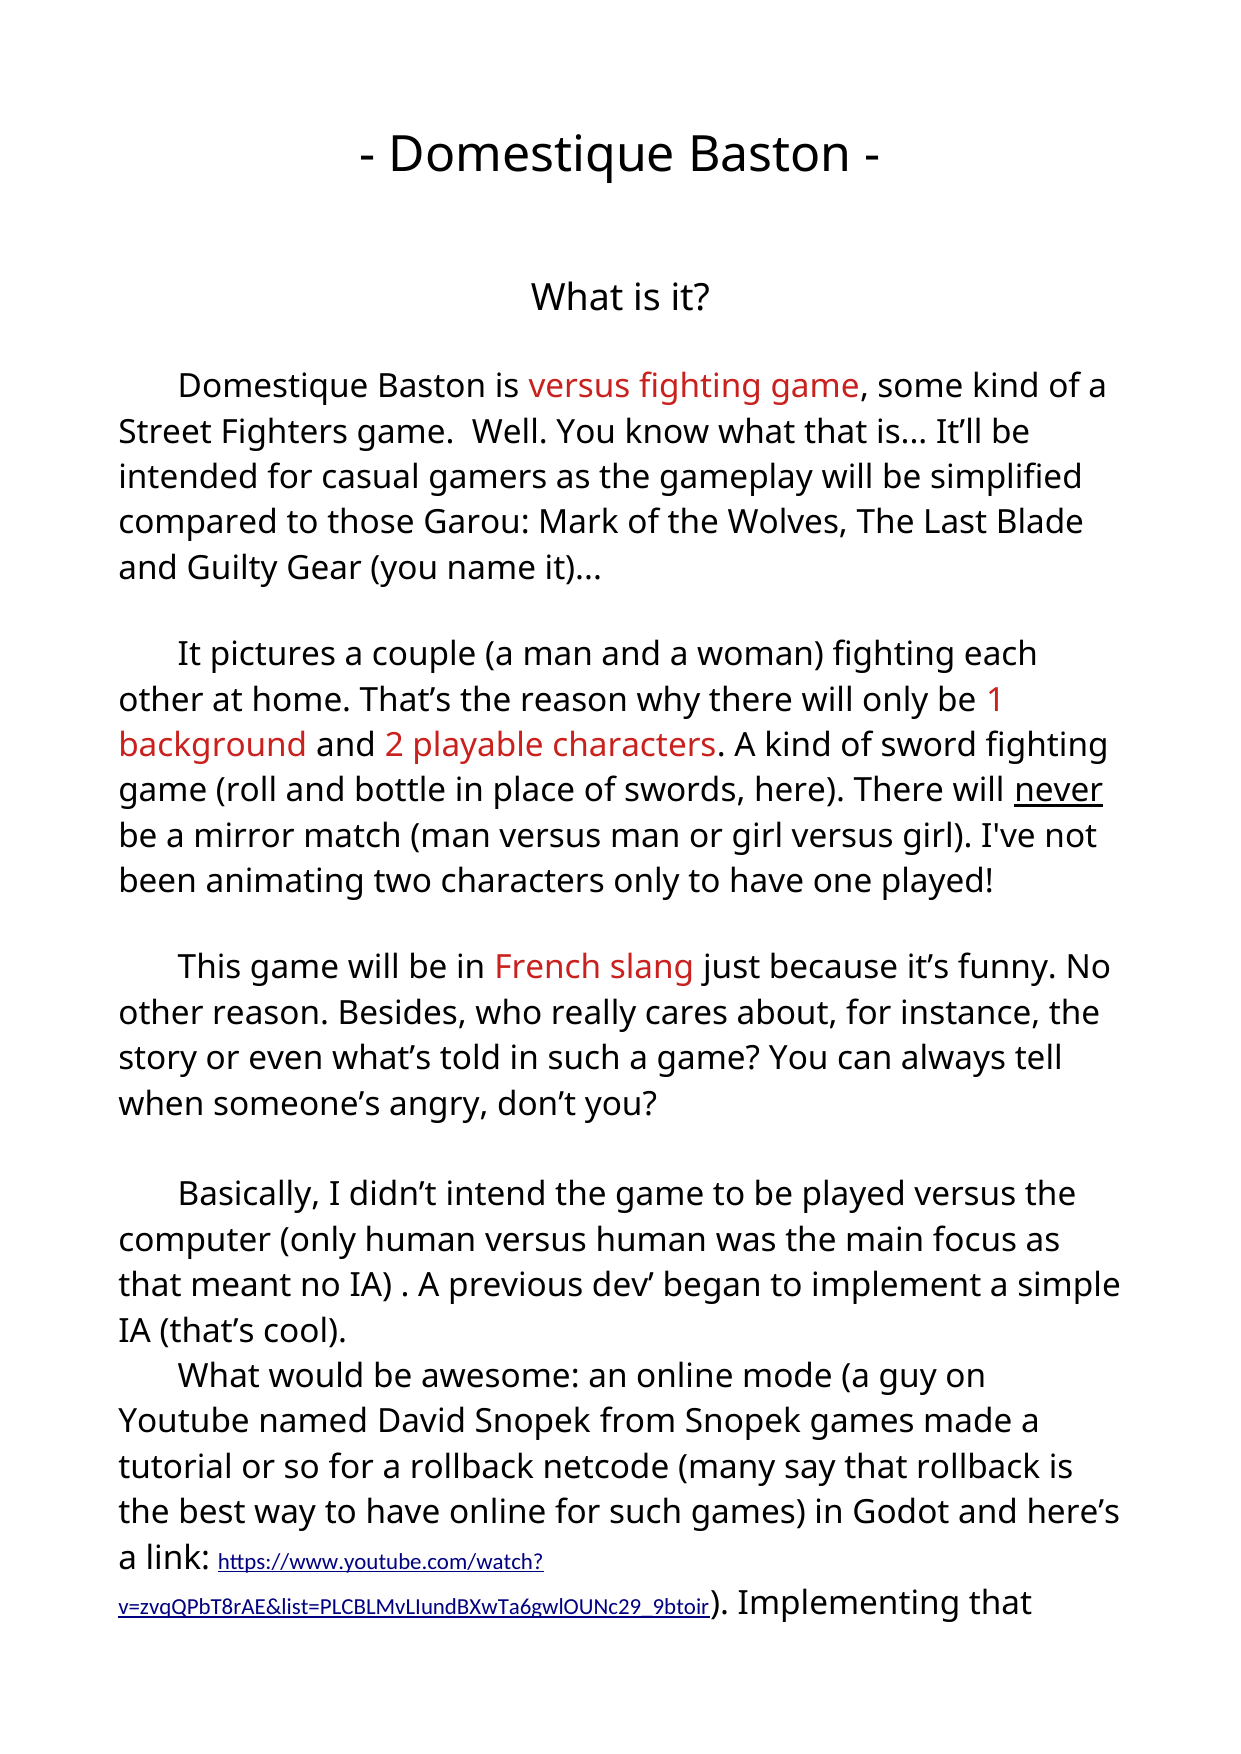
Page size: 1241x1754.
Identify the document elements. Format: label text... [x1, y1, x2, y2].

text This game will be in French slang just because it’s funny. No other reason. Besides, who really cares about, for instance, the story or even what’s told in such a game? You can always tell when someone’s angry, don’t you? [118, 943, 1122, 1125]
text - Domestique Baston - [118, 118, 1122, 186]
text What would be awesome: an online mode (a guy on Youtube named David Snopek from Snopek games made a tutorial or so for a rollback netcode (many say that rollback is the best way to have online for such games) in Godot and here’s a link: https://www.youtube.com/watch?v=zvqQPbT8rAE&list=PLCBLMvLIundBXwTa6gwlOUNc29_9btoir). Implementing that [118, 1352, 1122, 1624]
text It pictures a couple (a man and a woman) fighting each other at home. That’s the reason why there will only be 1 background and 2 playable characters. A kind of sword fighting game (roll and bottle in place of swords, here). There will never be a mirror match (man versus man or girl versus girl). I've not been animating two characters only to have one played! [118, 630, 1122, 902]
text Basically, I didn’t intend the game to be played versus the computer (only human versus human was the main focus as that meant no IA) . A previous dev’ began to implement a simple IA (that’s cool). [118, 1170, 1122, 1352]
text Domestique Baston is versus fighting game, some kind of a Street Fighters game. Well. You know what that is... It’ll be intended for casual gamers as the gameplay will be simplified compared to those Garou: Mark of the Wolves, The Last Blade and Guilty Gear (you name it)... [118, 362, 1122, 589]
text What is it? [118, 270, 1122, 321]
